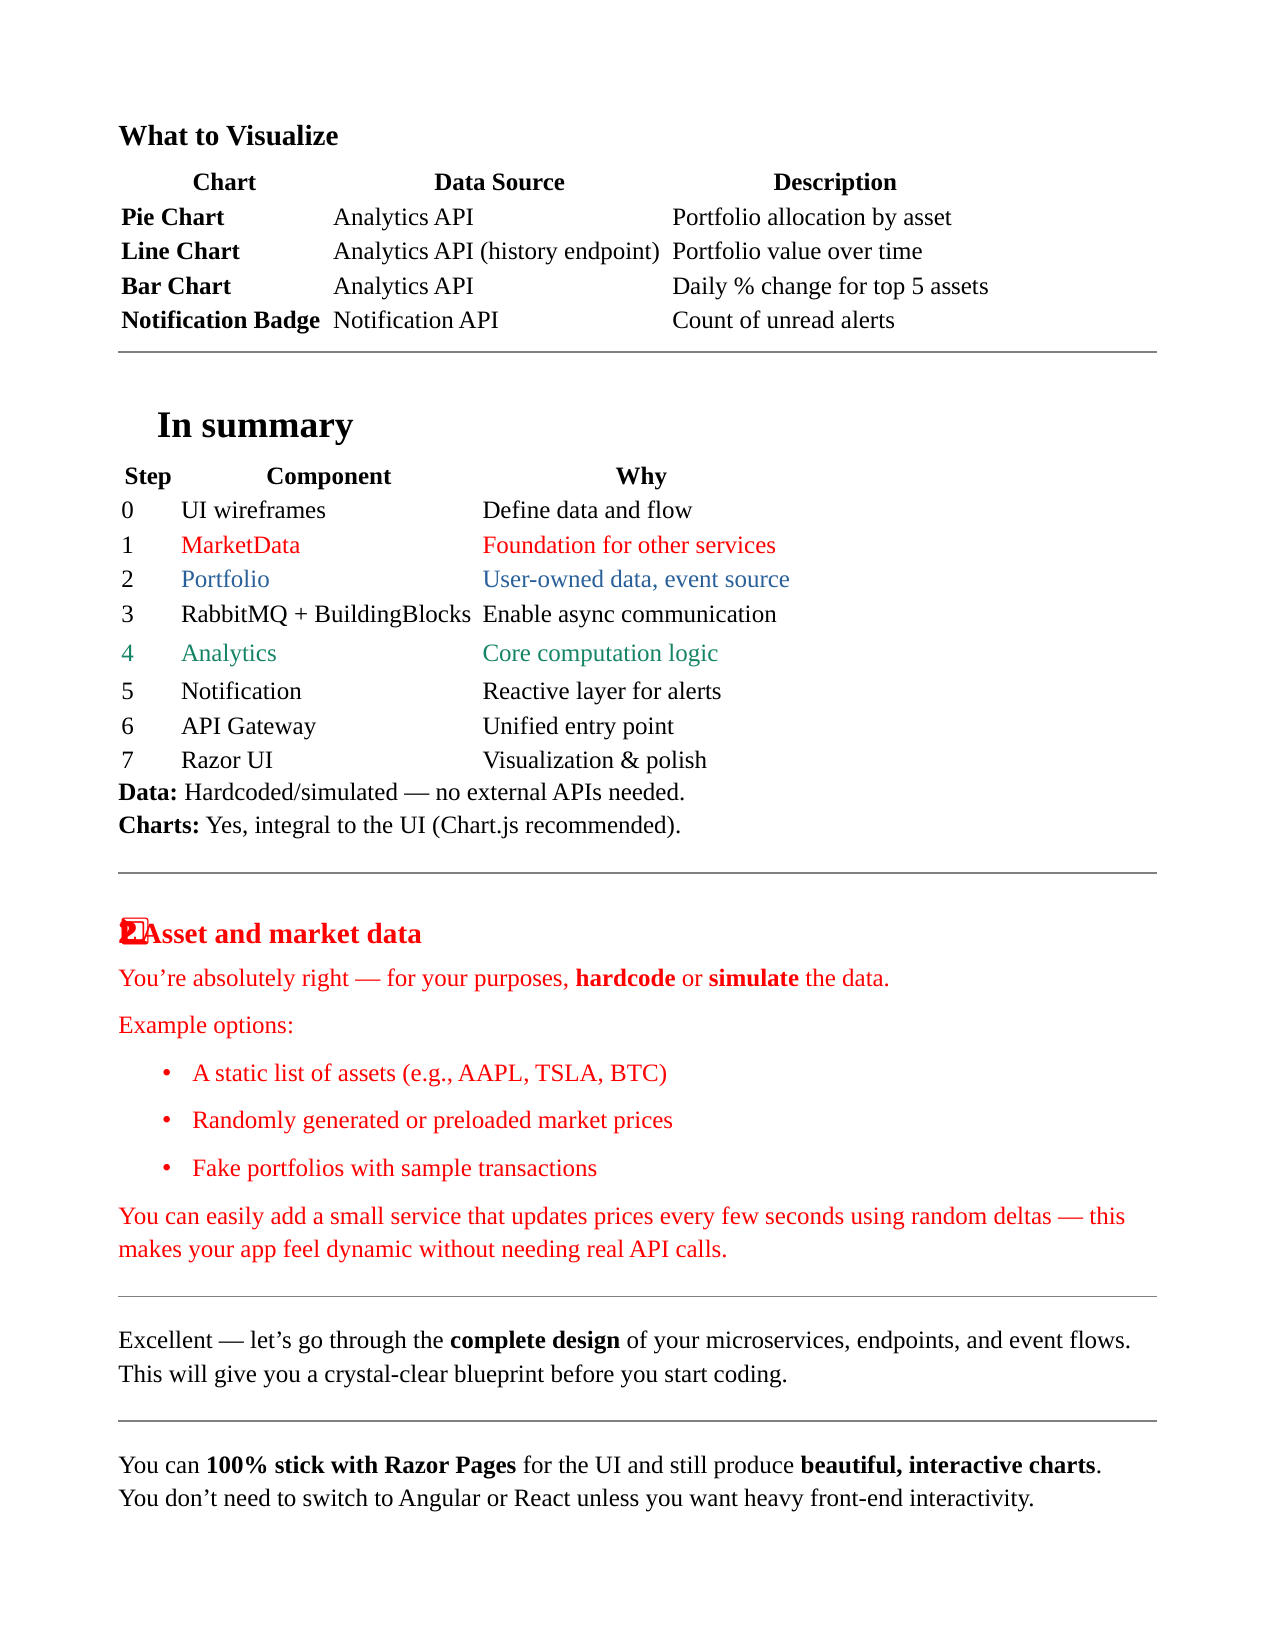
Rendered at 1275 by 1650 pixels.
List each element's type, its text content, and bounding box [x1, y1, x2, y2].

table_cell Define data and flow [479, 493, 803, 527]
table_cell Analytics API [330, 268, 669, 302]
table_cell Line Chart [118, 233, 330, 268]
text Excellent — let’s go through the complete design of your microservices, endpoints, and event flows. This will give you a crystal-clear blueprint before you start coding. [118, 1326, 1157, 1387]
table_header Description [669, 164, 1001, 199]
table_cell Pie Chart [118, 199, 330, 233]
table_cell Notification API [330, 303, 669, 337]
list Randomly generated or preloaded market prices [162, 1106, 1157, 1134]
table_header Chart [118, 164, 330, 199]
table_header Component [178, 458, 479, 492]
subtitle What to Visualize [118, 118, 1157, 152]
table_cell 0 [118, 493, 178, 527]
table_cell Analytics [178, 631, 479, 673]
table_cell Daily % change for top 5 assets [669, 268, 1001, 302]
table_cell MarketData [178, 527, 479, 562]
table_cell Analytics API [330, 199, 669, 233]
text You can 100% stick with Razor Pages for the UI and still produce beautiful, interactive charts. You don’t need to switch to Angular or React unless you want heavy front-end interactivity. [118, 1451, 1157, 1512]
table_header Why [479, 458, 803, 492]
text You can easily add a small service that updates prices every few seconds using random deltas — this makes your app feel dynamic without needing real API calls. [118, 1201, 1157, 1262]
table_cell 6 [118, 708, 178, 743]
table_cell Foundation for other services [479, 527, 803, 562]
table_cell Portfolio value over time [669, 233, 1001, 268]
table_cell Analytics API (history endpoint) [330, 233, 669, 268]
table_cell Count of unread alerts [669, 303, 1001, 337]
table_cell Notification [178, 674, 479, 708]
table_cell Visualization & polish [479, 743, 803, 777]
subtitle 2️⃣ Asset and market data [118, 917, 1157, 950]
table_cell API Gateway [178, 708, 479, 743]
table_cell Portfolio [178, 562, 479, 596]
table_cell Core computation logic [479, 631, 803, 673]
table_cell 5 [118, 674, 178, 708]
list A static list of assets (e.g., AAPL, TSLA, BTC) [162, 1058, 1157, 1087]
table_cell Unified entry point [479, 708, 803, 743]
table_cell Razor UI [178, 743, 479, 777]
table_cell Reactive layer for alerts [479, 674, 803, 708]
table_cell RabbitMQ + BuildingBlocks [178, 596, 479, 631]
list Fake portfolios with sample transactions [162, 1153, 1157, 1182]
table_cell UI wireframes [178, 493, 479, 527]
table_cell Portfolio allocation by asset [669, 199, 1001, 233]
text Example options: [118, 1010, 1157, 1039]
table_cell Bar Chart [118, 268, 330, 302]
table_header Data Source [330, 164, 669, 199]
table_cell Enable async communication [479, 596, 803, 631]
table_header Step [118, 458, 178, 492]
table_cell 4 [118, 631, 178, 673]
table_cell Notification Badge [118, 303, 330, 337]
table_cell 2 [118, 562, 178, 596]
text You’re absolutely right — for your purposes, hardcode or simulate the data. [118, 963, 1157, 991]
table_cell User-owned data, event source [479, 562, 803, 596]
table_cell 1 [118, 527, 178, 562]
table_cell 7 [118, 743, 178, 777]
subtitle ✅ In summary [118, 402, 1157, 445]
table_cell 3 [118, 596, 178, 631]
text Data: Hardcoded/simulated — no external APIs needed. Charts: Yes, integral to the UI (Chart.js recommended). [118, 777, 1157, 839]
